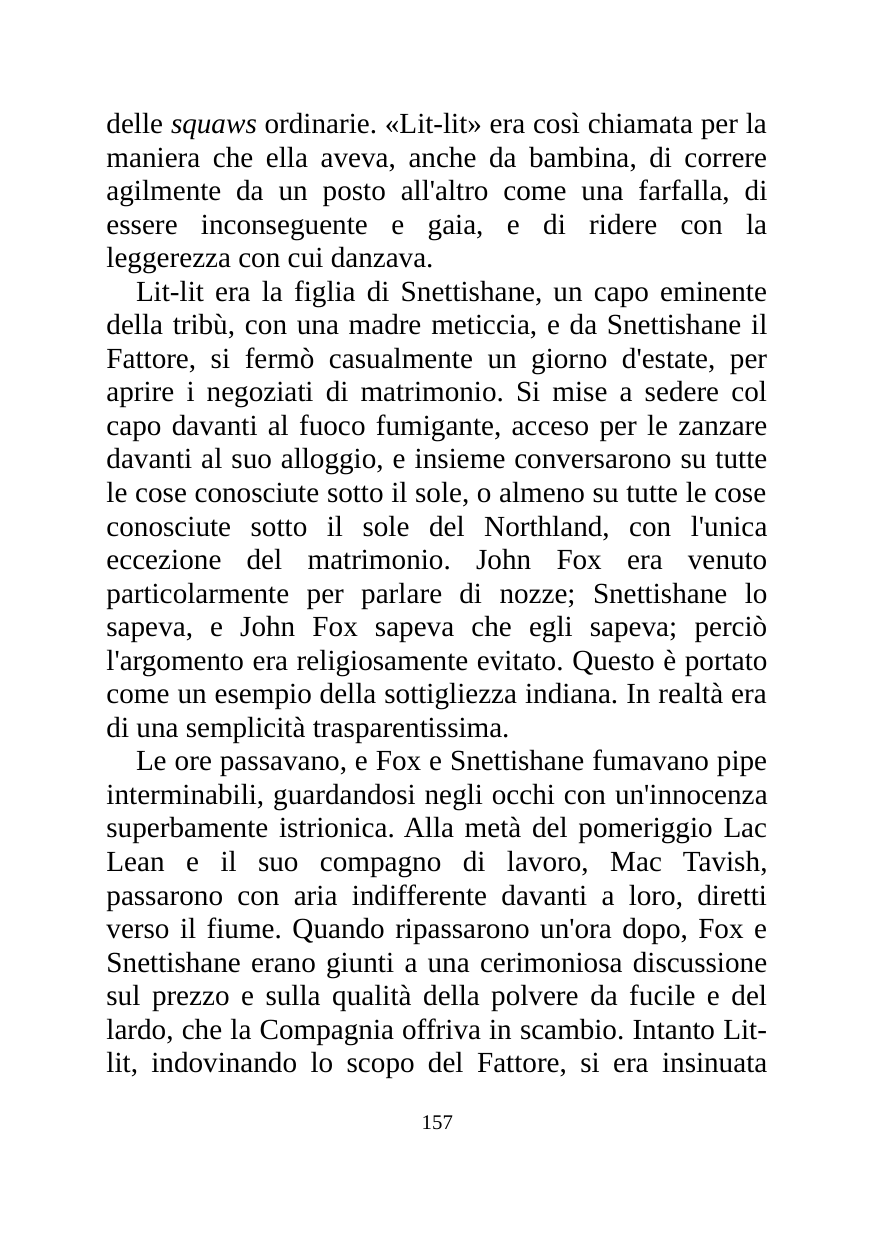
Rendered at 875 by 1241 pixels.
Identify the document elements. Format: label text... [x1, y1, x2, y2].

text Lit-lit era la figlia di Snettishane, un capo eminente della tribù, con una madre meticcia, e da Snettishane il Fattore, si fermò casualmente un giorno d'estate, per aprire i negoziati di matrimonio. Si mise a sedere col capo davanti al fuoco fumigante, acceso per le zanzare davanti al suo alloggio, e insieme conversarono su tutte le cose conosciute sotto il sole, o almeno su tutte le cose conosciute sotto il sole del Northland, con l'unica eccezione del matrimonio. John Fox era venuto particolarmente per parlare di nozze; Snettishane lo sapeva, e John Fox sapeva che egli sapeva; perciò l'argomento era religiosamente evitato. Questo è portato come un esempio della sottigliezza indiana. In realtà era di una semplicità trasparentissima. [106, 274, 768, 743]
text delle squaws ordinarie. «Lit-lit» era così chiamata per la maniera che ella aveva, anche da bambina, di correre agilmente da un posto all'altro come una farfalla, di essere inconseguente e gaia, e di ridere con la leggerezza con cui danzava. [106, 106, 768, 274]
text Le ore passavano, e Fox e Snettishane fumavano pipe interminabili, guardandosi negli occhi con un'innocenza superbamente istrionica. Alla metà del pomeriggio Lac Lean e il suo compagno di lavoro, Mac Tavish, passarono con aria indifferente davanti a loro, diretti verso il fiume. Quando ripassarono un'ora dopo, Fox e Snettishane erano giunti a una cerimoniosa discussione sul prezzo e sulla qualità della polvere da fucile e del lardo, che la Compagnia offriva in scambio. Intanto Lit-lit, indovinando lo scopo del Fattore, si era insinuata [106, 743, 768, 1079]
